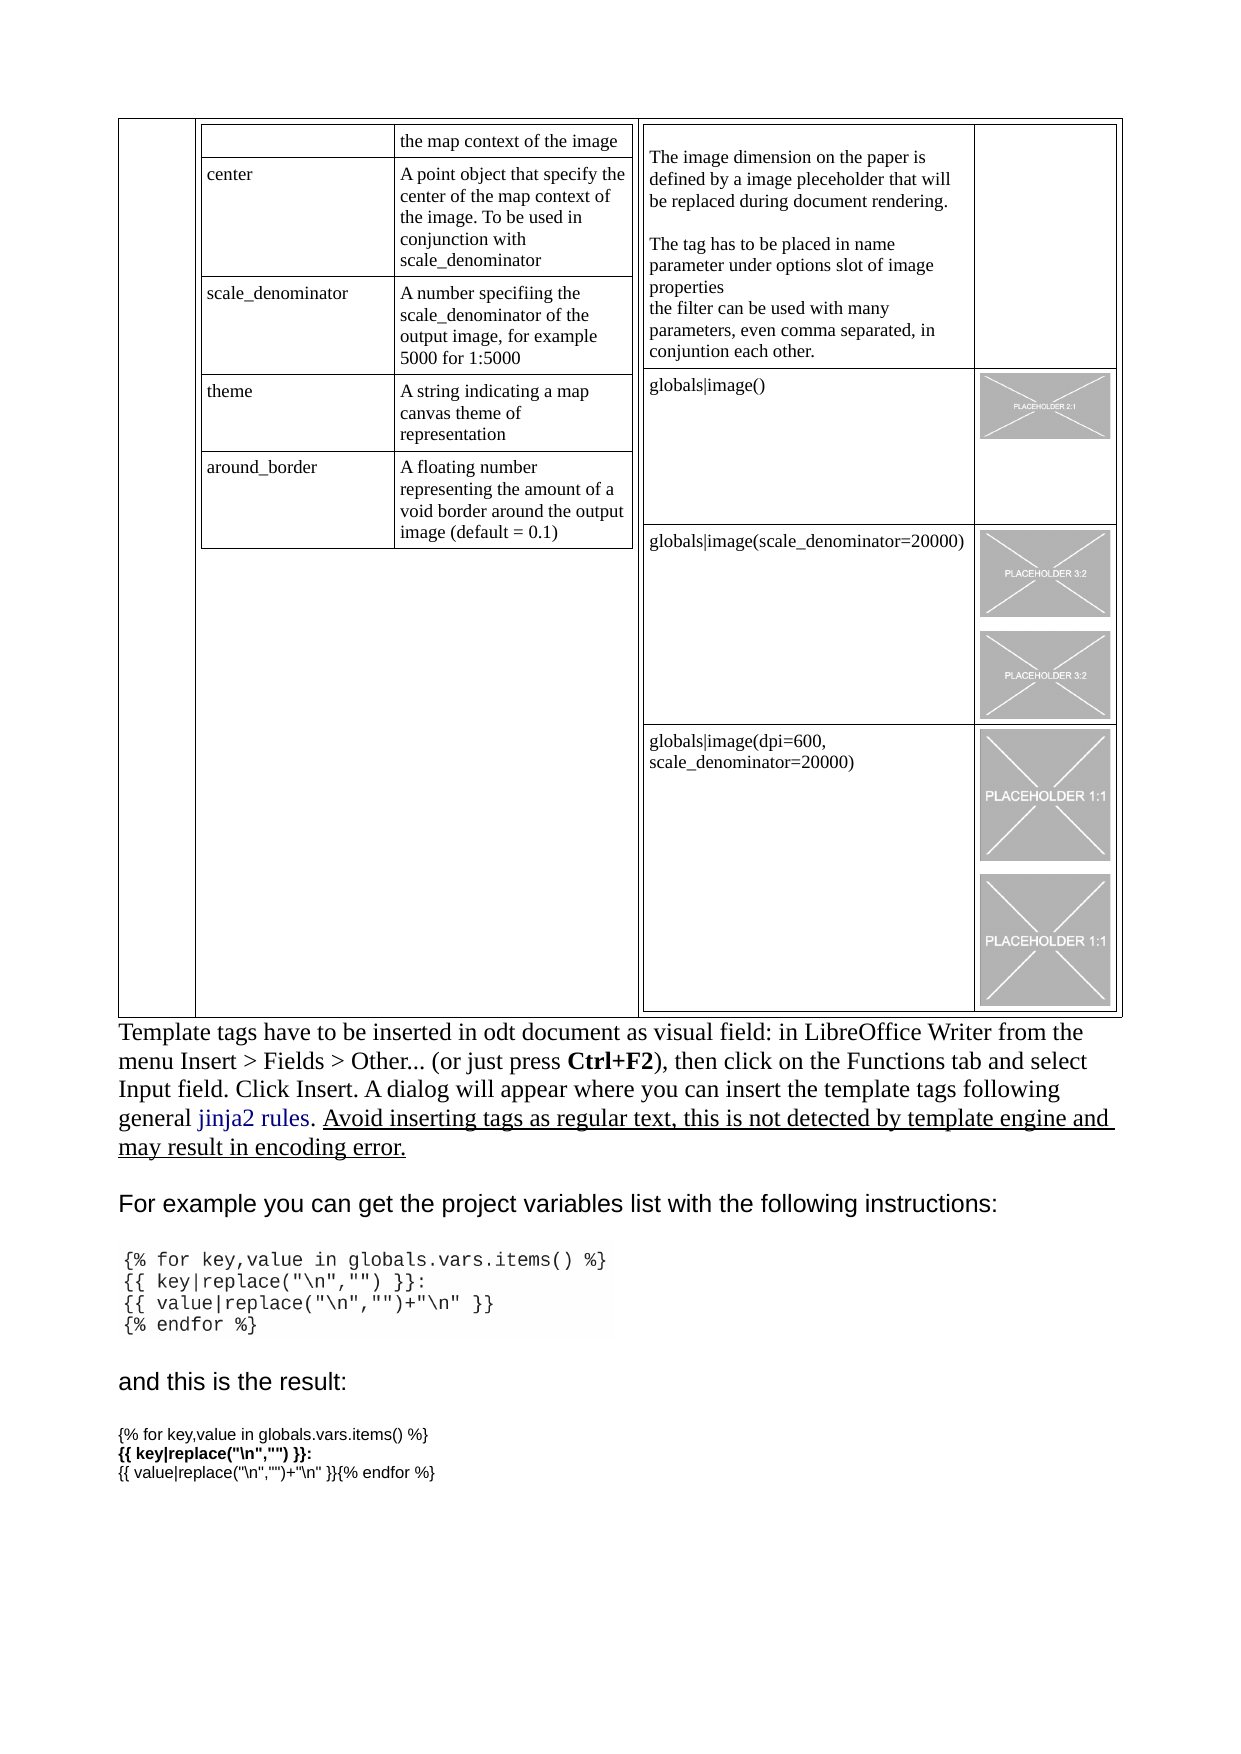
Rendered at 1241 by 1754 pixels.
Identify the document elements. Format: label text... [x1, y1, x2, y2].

table_cell A string indicating a map canvas theme of representation [395, 375, 632, 451]
table_cell [975, 369, 1116, 524]
text and this is the result: [118, 1367, 1122, 1396]
picture [980, 530, 1111, 617]
picture [118, 1239, 615, 1339]
table_cell center [202, 158, 394, 276]
table_header [975, 125, 1116, 368]
table_cell A number specifiing the scale_denominator of the output image, for example 5000 for 1:5000 [395, 277, 632, 374]
table_cell [975, 525, 1116, 724]
picture [980, 373, 1111, 439]
table_header [119, 119, 195, 1017]
text For example you can get the project variables list with the following instructions: [118, 1189, 1122, 1218]
table_cell the map context of the image [395, 125, 632, 157]
table_cell A point object that specify the center of the map context of the image. To be used in conjunction with scale_denominator [395, 158, 632, 276]
table_header The image dimension on the paper is defined by a image pleceholder that will be replaced during document rendering. The tag has to be placed in name parameter under options slot of image properties the filter can be used with many parameters, even comma separated, in conjuntion each other. [644, 125, 974, 368]
text {{ value|replace("\n","")+"\n" }}{% endfor %} [118, 1463, 1122, 1482]
table_cell globals|image() [644, 369, 974, 524]
text Template tags have to be inserted in odt document as visual field: in LibreOffice Writer from the menu Insert > Fields > Other... (or just press Ctrl+F2), then click on the Functions tab and select Input field. Click Insert. A dialog will appear where you can insert the template tags following general jinja2 rules. Avoid inserting tags as regular text, this is not detected by template engine and may result in encoding error. [118, 1018, 1122, 1161]
table_header [196, 119, 638, 1017]
table_cell around_border [202, 452, 394, 548]
table_cell [975, 725, 1116, 1011]
table_cell A floating number representing the amount of a void border around the output image (default = 0.1) [395, 452, 632, 548]
text {% for key,value in globals.vars.items() %} {{ key|replace("\n","") }}: [118, 1424, 1122, 1463]
table_cell globals|image(dpi=600, scale_denominator=20000) [644, 725, 974, 1011]
picture [980, 729, 1111, 861]
table_cell scale_denominator [202, 277, 394, 374]
picture [980, 631, 1111, 719]
table_cell globals|image(scale_denominator=20000) [644, 525, 974, 724]
table_header [639, 119, 1122, 1017]
table_cell [202, 125, 394, 157]
table_cell theme [202, 375, 394, 451]
picture [980, 874, 1111, 1006]
